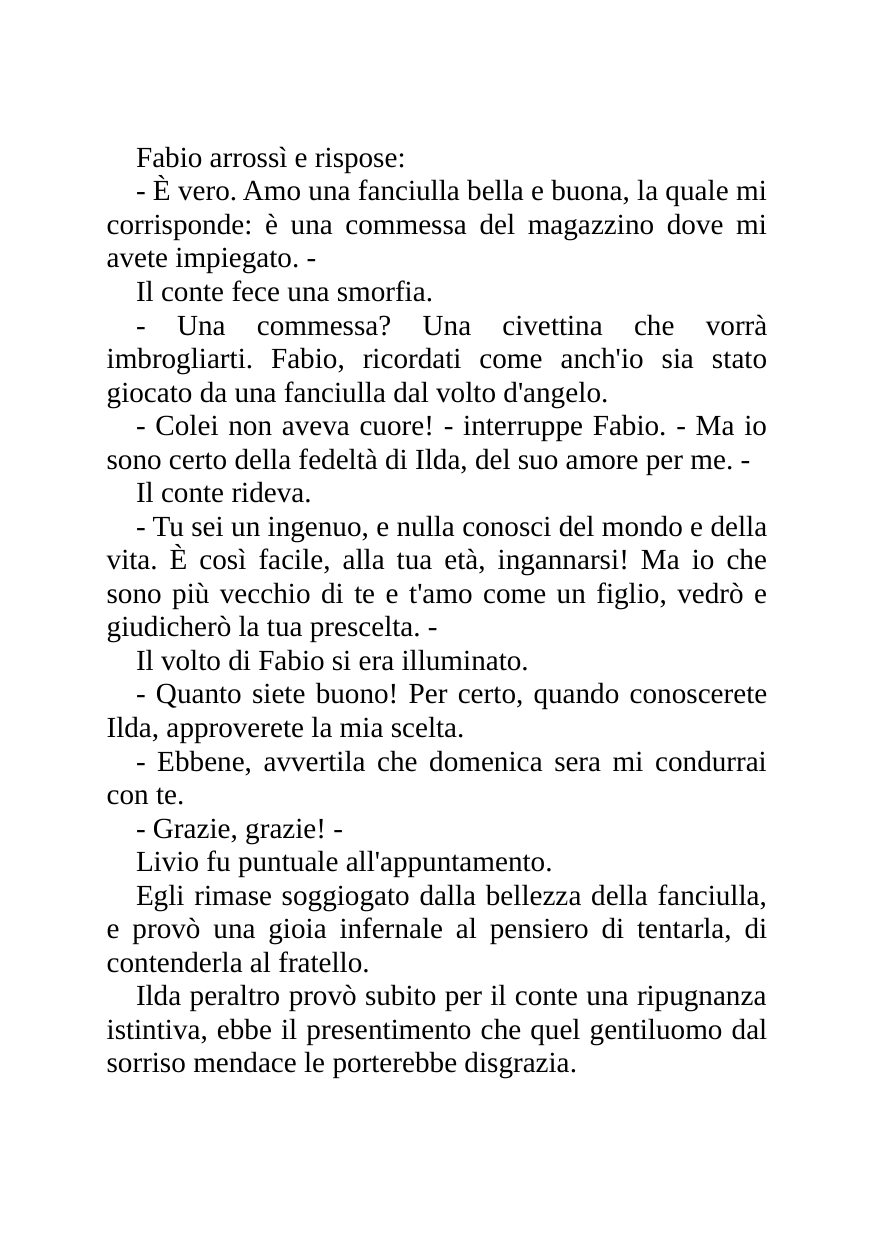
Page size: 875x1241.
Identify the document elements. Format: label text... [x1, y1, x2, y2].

text Ilda peraltro provò subito per il conte una ripugnanza istintiva, ebbe il presentimento che quel gentiluomo dal sorriso mendace le porterebbe disgrazia. [106, 978, 768, 1079]
text Fabio arrossì e rispose: [106, 140, 768, 173]
text - Tu sei un ingenuo, e nulla conosci del mondo e della vita. È così facile, alla tua età, ingannarsi! Ma io che sono più vecchio di te e t'amo come un figlio, vedrò e giudicherò la tua prescelta. - [106, 509, 768, 643]
text Il conte fece una smorfia. [106, 274, 768, 308]
text Livio fu puntuale all'appuntamento. [106, 844, 768, 878]
text - Quanto siete buono! Per certo, quando conoscerete Ilda, approverete la mia scelta. [106, 677, 768, 744]
text - Ebbene, avvertila che domenica sera mi condurrai con te. [106, 744, 768, 811]
text Il conte rideva. [106, 475, 768, 509]
text - Colei non aveva cuore! - interruppe Fabio. - Ma io sono certo della fedeltà di Ilda, del suo amore per me. - [106, 408, 768, 475]
text Egli rimase soggiogato dalla bellezza della fanciulla, e provò una gioia infernale al pensiero di tentarla, di contenderla al fratello. [106, 878, 768, 978]
text Il volto di Fabio si era illuminato. [106, 643, 768, 677]
text - È vero. Amo una fanciulla bella e buona, la quale mi corrisponde: è una commessa del magazzino dove mi avete impiegato. - [106, 173, 768, 274]
text - Grazie, grazie! - [106, 811, 768, 844]
text - Una commessa? Una civettina che vorrà imbrogliarti. Fabio, ricordati come anch'io sia stato giocato da una fanciulla dal volto d'angelo. [106, 308, 768, 408]
